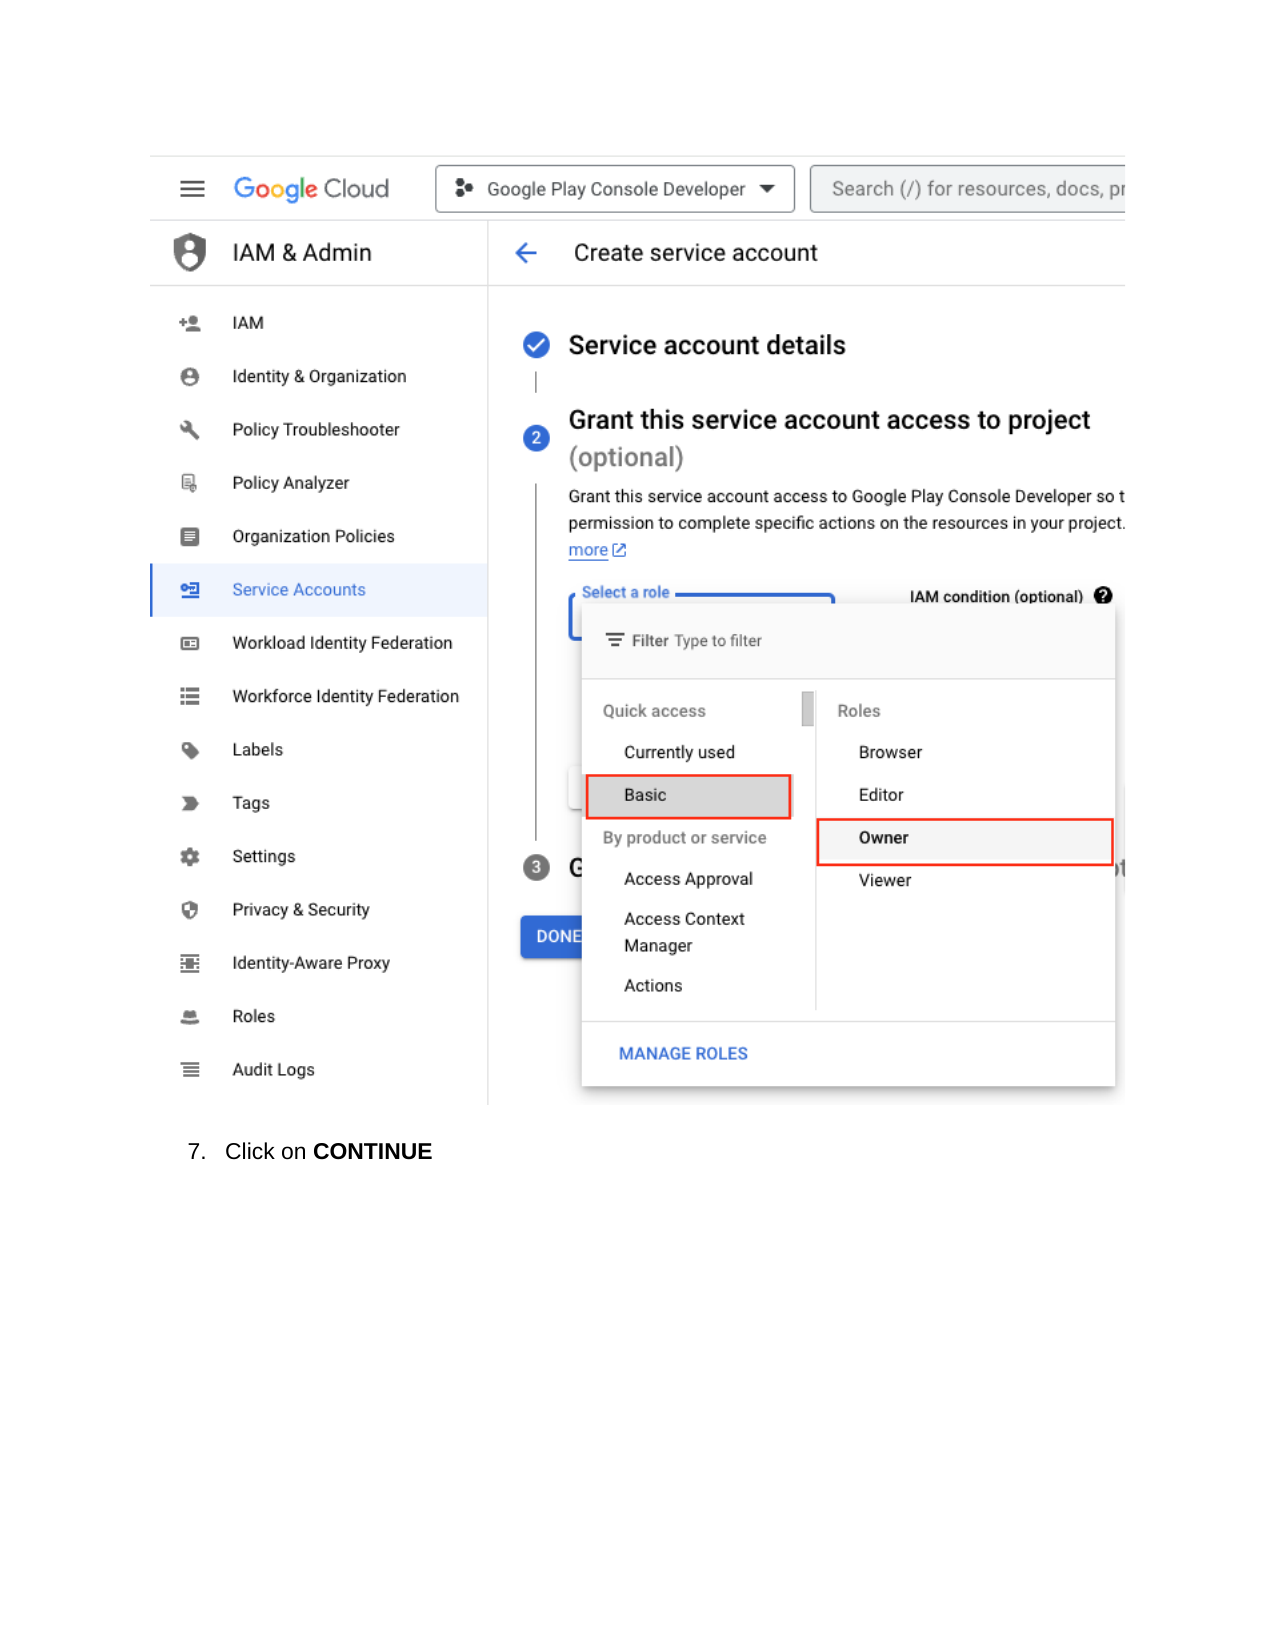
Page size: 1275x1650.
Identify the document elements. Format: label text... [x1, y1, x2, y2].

picture [150, 150, 1125, 1105]
list Click on CONTINUE [187, 1138, 1125, 1164]
